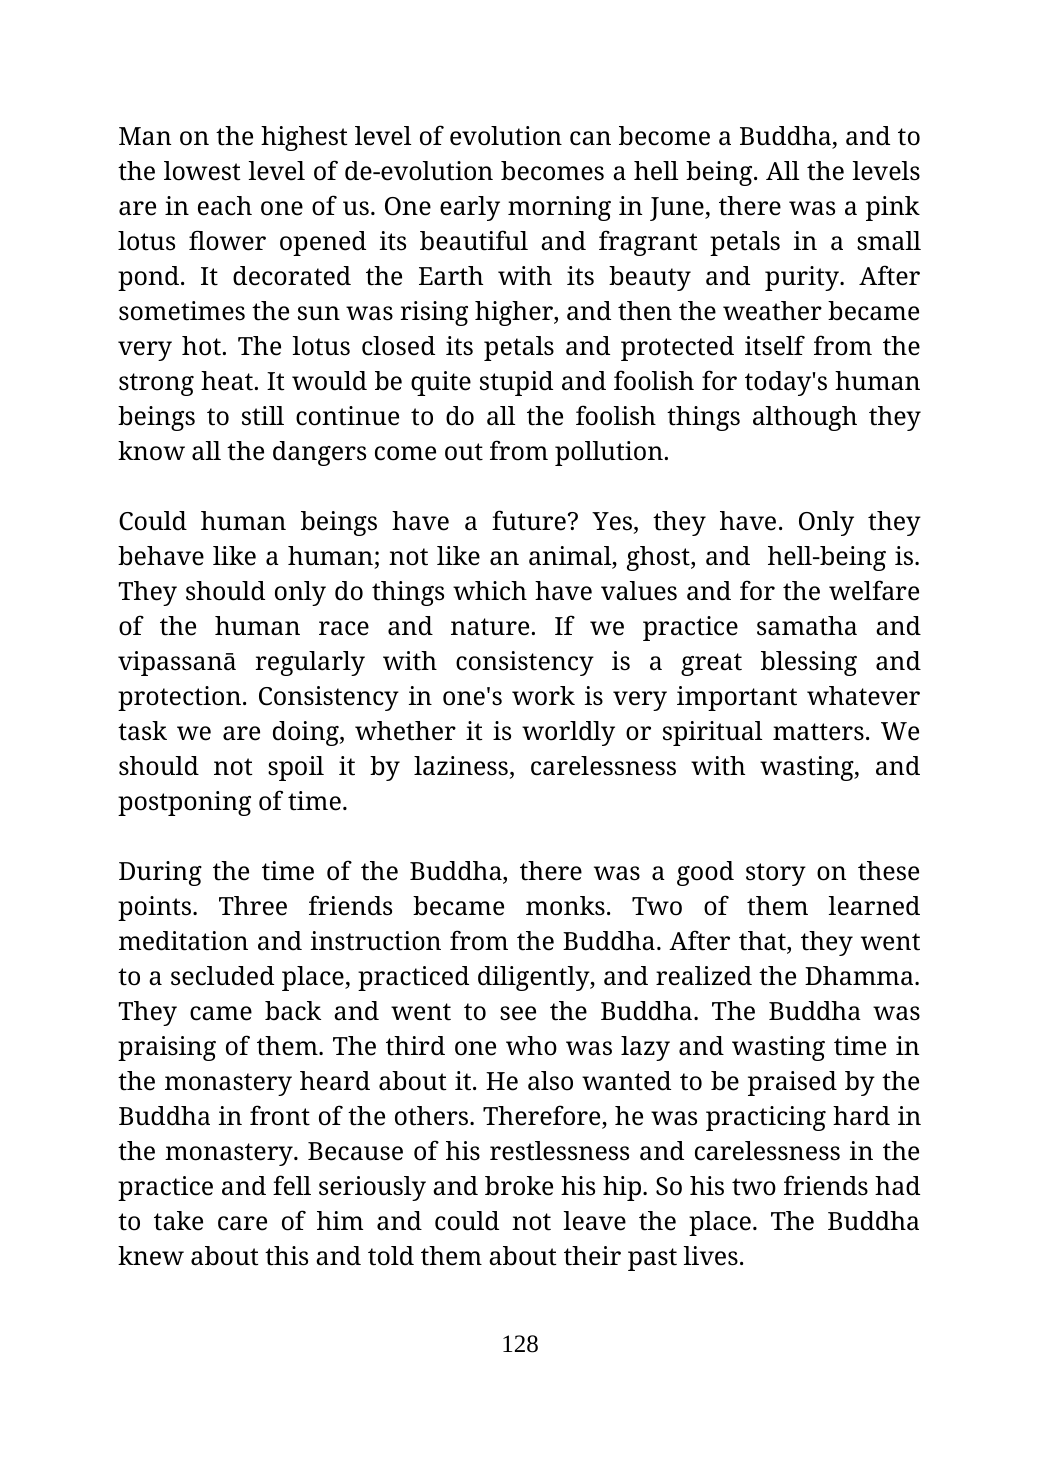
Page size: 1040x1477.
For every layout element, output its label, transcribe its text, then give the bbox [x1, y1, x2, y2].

text Man on the highest level of evolution can become a Buddha, and to the lowest level of de-evolution becomes a hell being. All the levels are in each one of us. One early morning in June, there was a pink lotus flower opened its beautiful and fragrant petals in a small pond. It decorated the Earth with its beauty and purity. After sometimes the sun was rising higher, and then the weather became very hot. The lotus closed its petals and protected itself from the strong heat. It would be quite stupid and foolish for today's human beings to still continue to do all the foolish things although they know all the dangers come out from pollution. Could human beings have a future? Yes, they have. Only they behave like a human; not like an animal, ghost, and hell-being is. They should only do things which have values and for the welfare of the human race and nature. If we practice samatha and vipassanā regularly with consistency is a great blessing and protection. Consistency in one's work is very important whatever task we are doing, whether it is worldly or spiritual matters. We should not spoil it by laziness, carelessness with wasting, and postponing of time. During the time of the Buddha, there was a good story on these points. Three friends became monks. Two of them learned meditation and instruction from the Buddha. After that, they went to a secluded place, practiced diligently, and realized the Dhamma. They came back and went to see the Buddha. The Buddha was praising of them. The third one who was lazy and wasting time in the monastery heard about it. He also wanted to be praised by the Buddha in front of the others. Therefore, he was practicing hard in the monastery. Because of his restlessness and carelessness in the practice and fell seriously and broke his hip. So his two friends had to take care of him and could not leave the place. The Buddha knew about this and told them about their past lives. [118, 118, 922, 1273]
